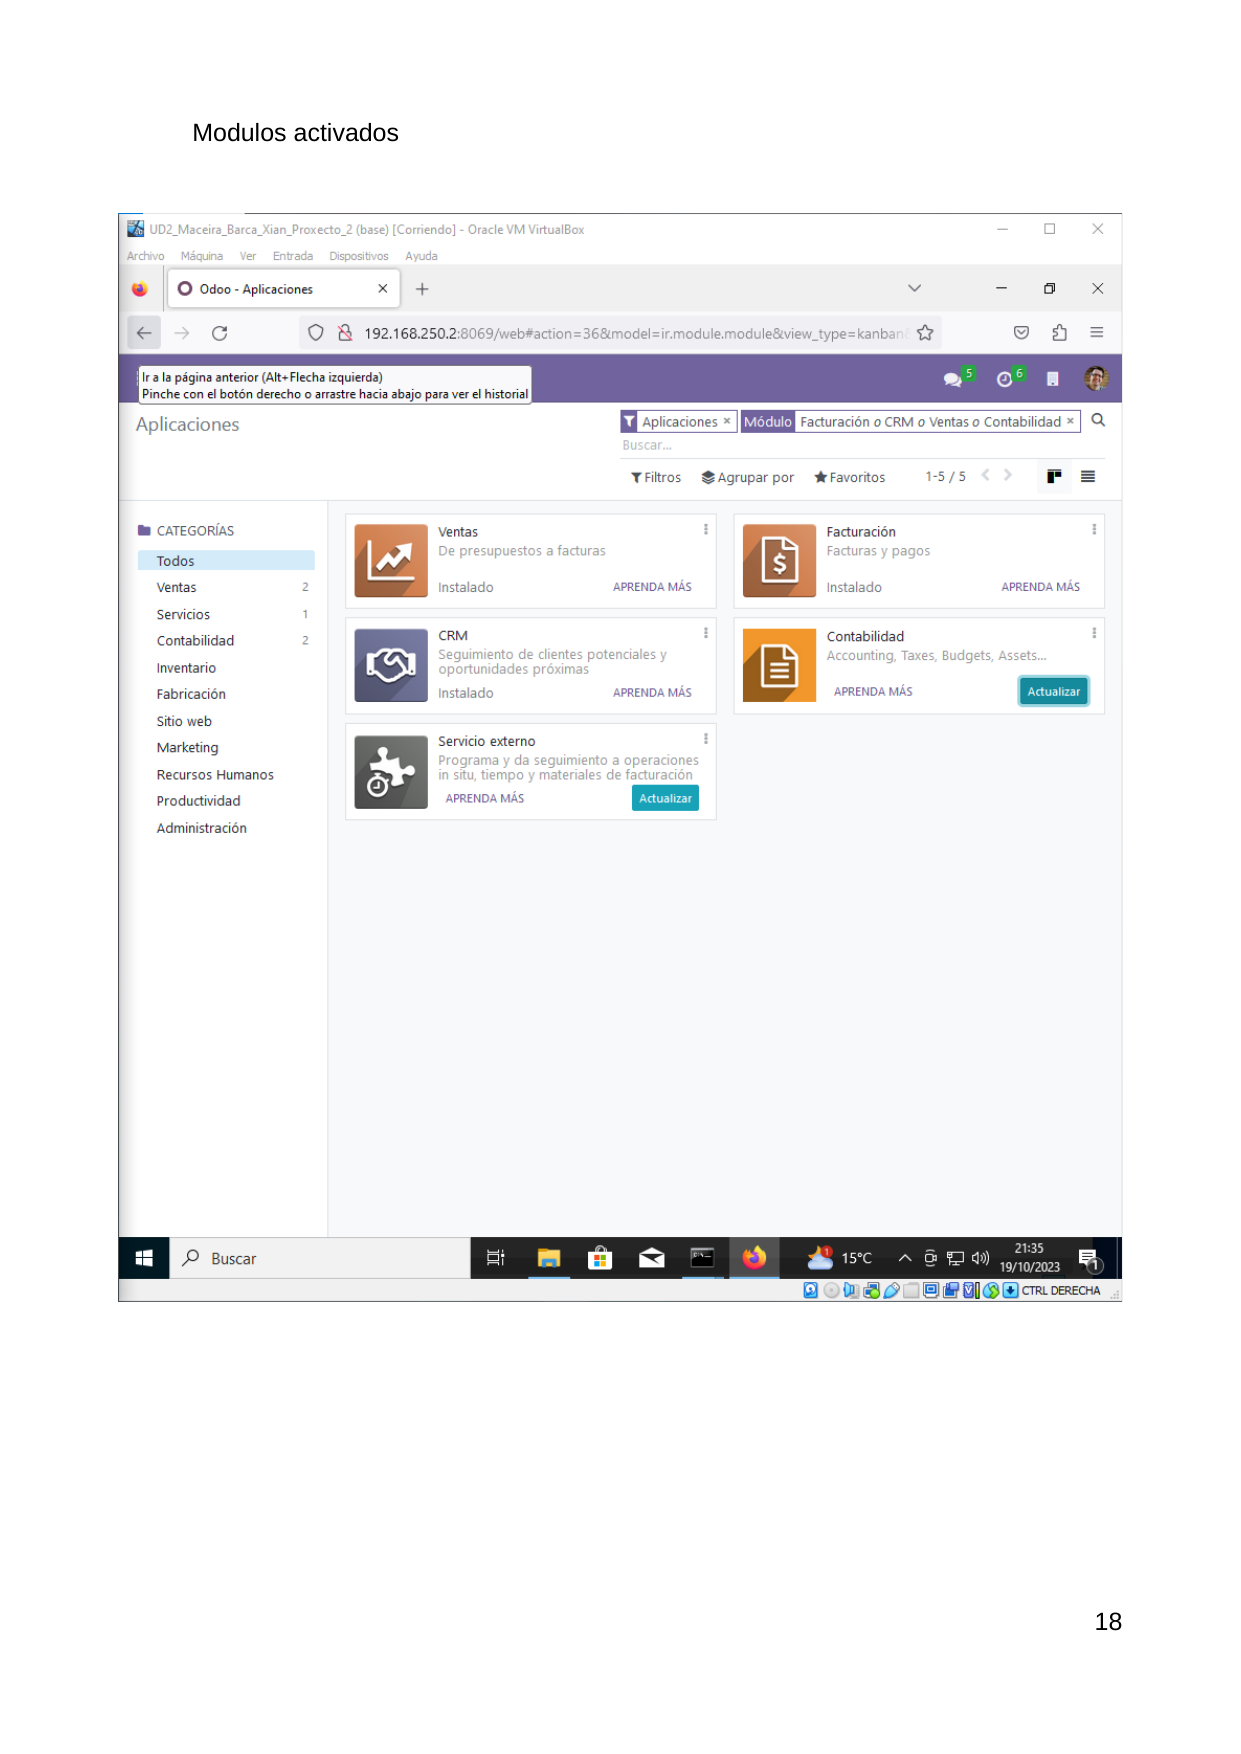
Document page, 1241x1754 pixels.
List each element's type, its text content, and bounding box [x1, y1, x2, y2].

picture [118, 213, 1123, 1302]
text Modulos activados [118, 118, 1122, 147]
